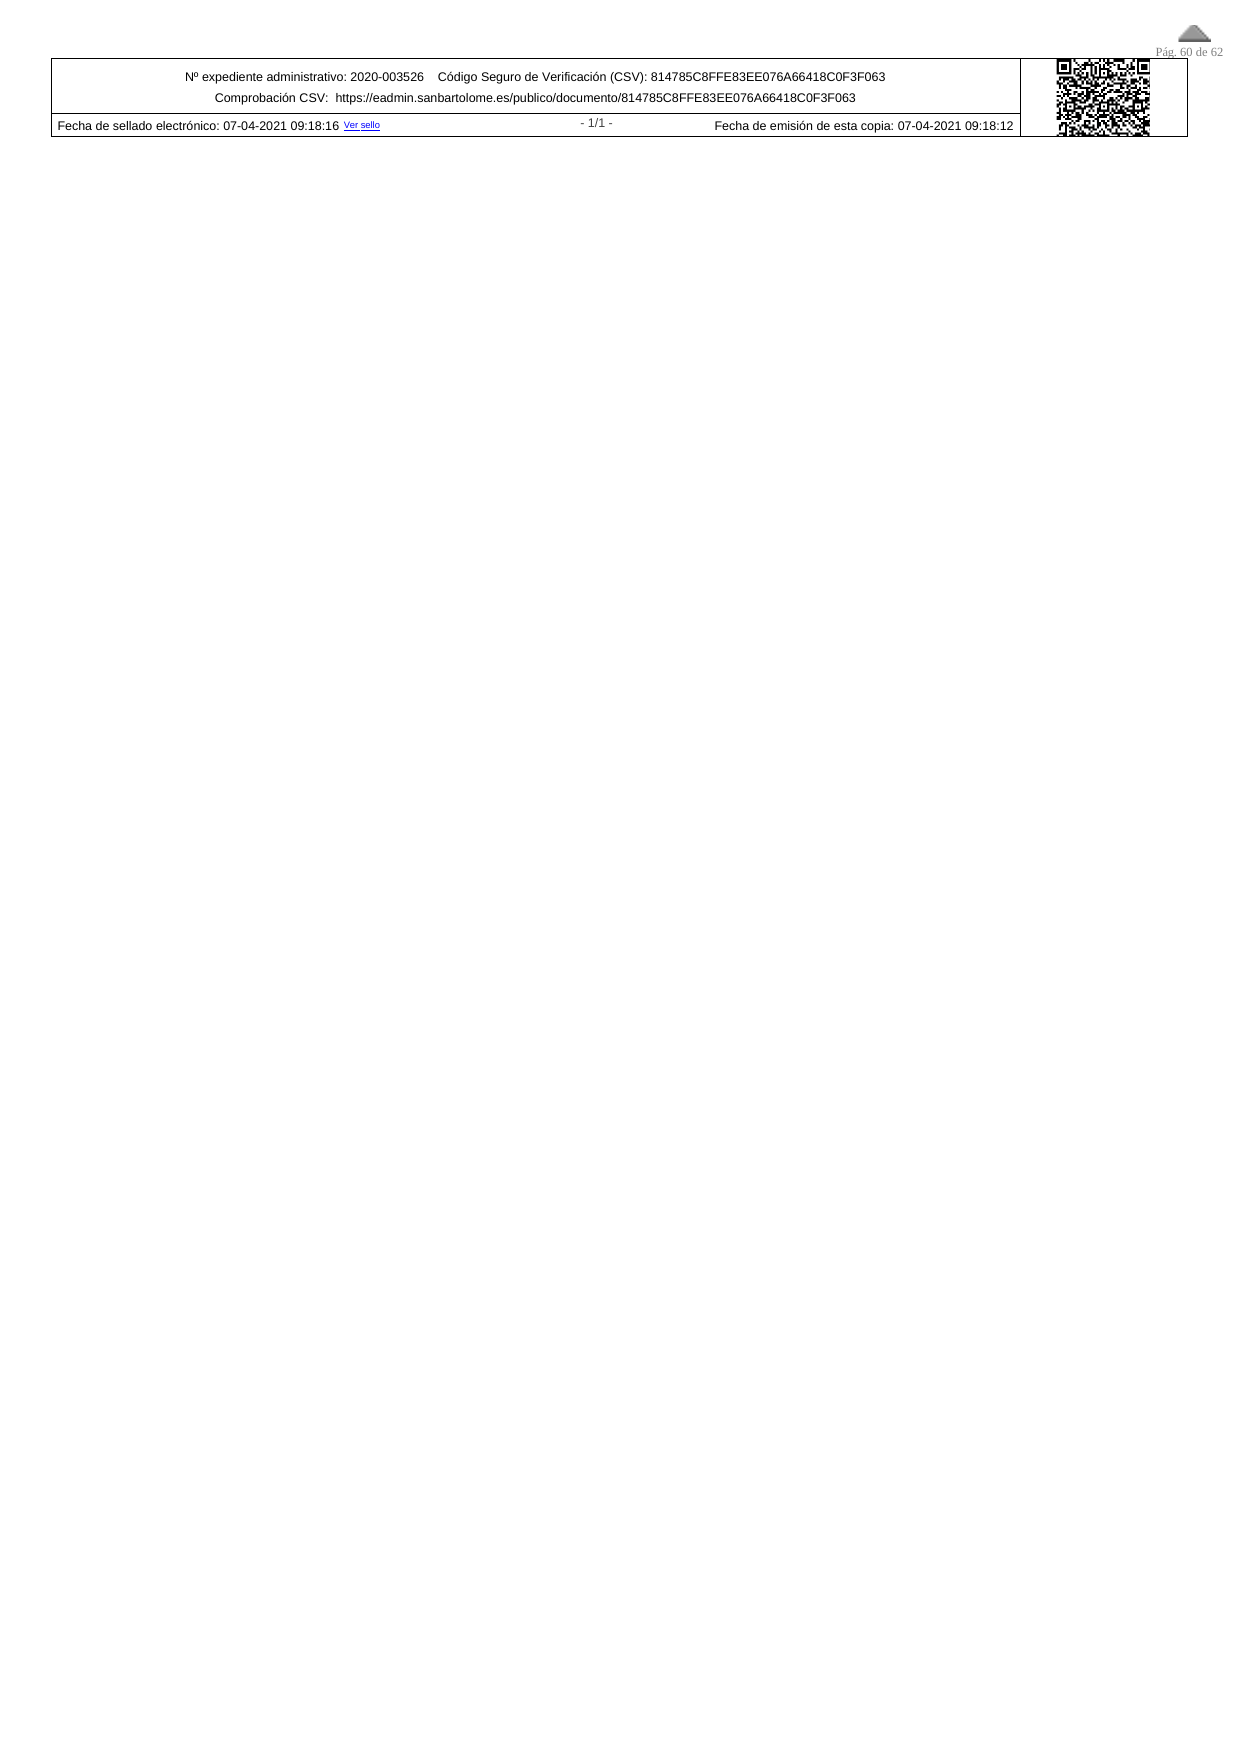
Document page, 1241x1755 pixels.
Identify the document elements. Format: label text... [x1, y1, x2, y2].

table_cell Fecha de sellado electrónico: 07-04-2021 09:18:16 Ver sello - 1/1 - Fecha de emisión de esta copia: 07-04-2021 09:18:12 [52, 114, 1020, 136]
table_cell Nº expediente administrativo: 2020-003526 Código Seguro de Verificación (CSV): 814785C8FFE83EE076A66418C0F3F063 Comprobación CSV: https://eadmin.sanbartolome.es/publico/documento/814785C8FFE83EE076A66418C0F3F063 [52, 59, 1020, 112]
table_header [1021, 59, 1056, 136]
table_header [1150, 59, 1187, 136]
